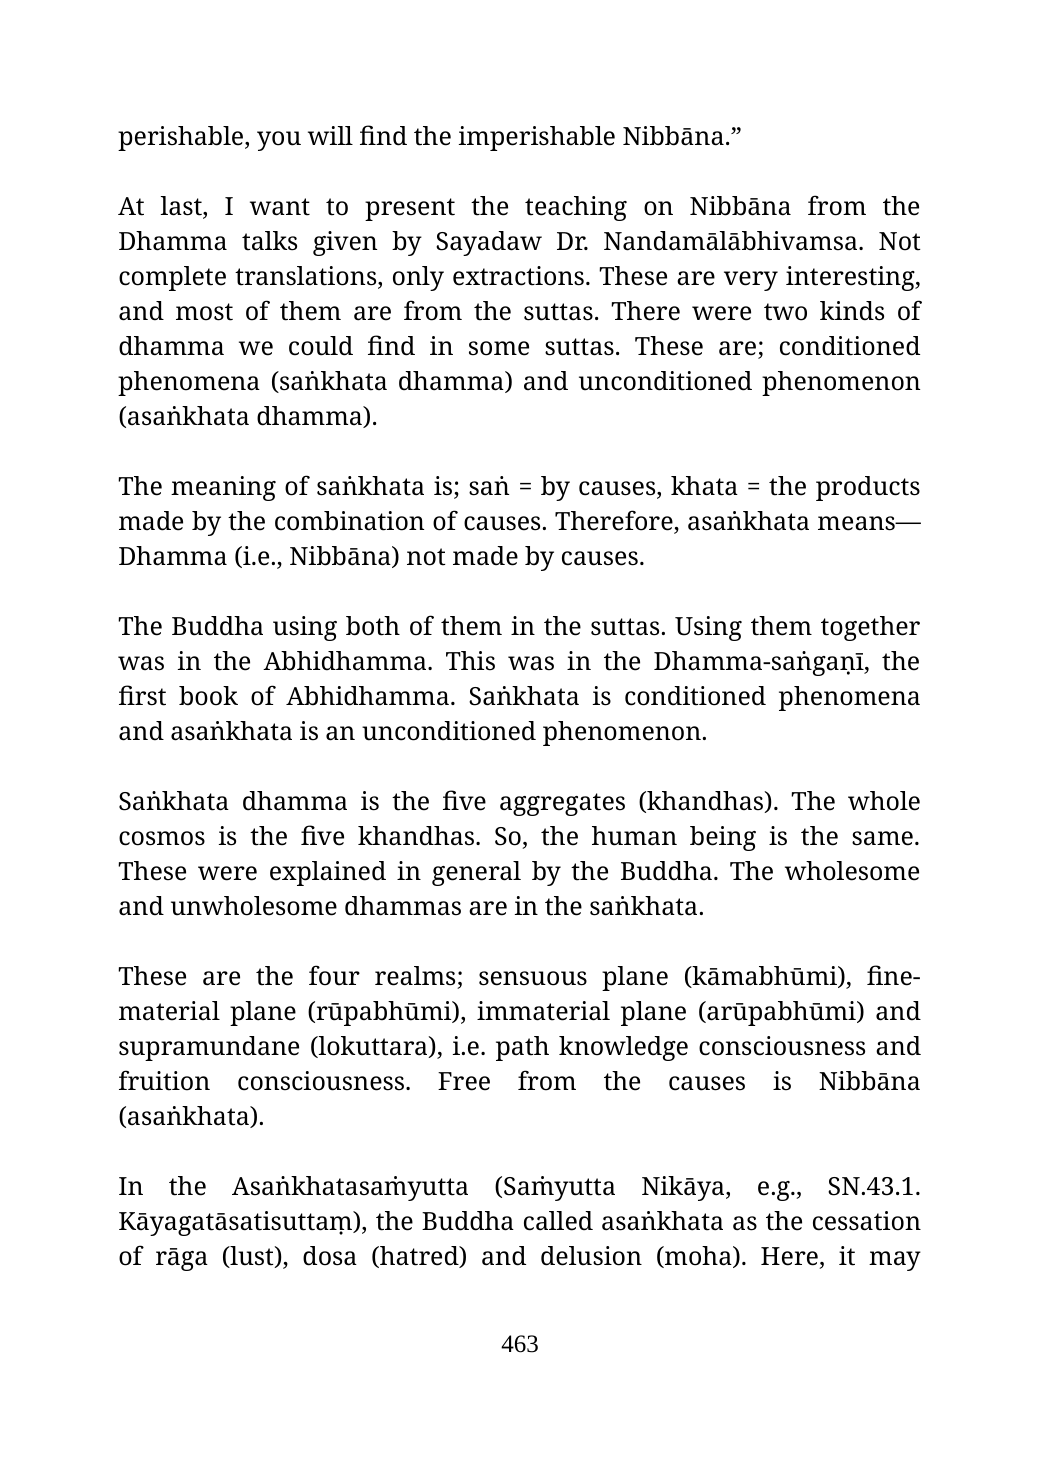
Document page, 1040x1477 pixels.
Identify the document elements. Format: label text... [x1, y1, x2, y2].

text perishable, you will find the imperishable Nibbāna.” At last, I want to present the teaching on Nibbāna from the Dhamma talks given by Sayadaw Dr. Nandamālābhivamsa. Not complete translations, only extractions. These are very interesting, and most of them are from the suttas. There were two kinds of dhamma we could find in some suttas. These are; conditioned phenomena (saṅkhata dhamma) and unconditioned phenomenon (asaṅkhata dhamma). The meaning of saṅkhata is; saṅ = by causes, khata = the products made by the combination of causes. Therefore, asaṅkhata means—Dhamma (i.e., Nibbāna) not made by causes. The Buddha using both of them in the suttas. Using them together was in the Abhidhamma. This was in the Dhamma-saṅgaṇī, the first book of Abhidhamma. Saṅkhata is conditioned phenomena and asaṅkhata is an unconditioned phenomenon. Saṅkhata dhamma is the five aggregates (khandhas). The whole cosmos is the five khandhas. So, the human being is the same. These were explained in general by the Buddha. The wholesome and unwholesome dhammas are in the saṅkhata. These are the four realms; sensuous plane (kāmabhūmi), fine-material plane (rūpabhūmi), immaterial plane (arūpabhūmi) and supramundane (lokuttara), i.e. path knowledge consciousness and fruition consciousness. Free from the causes is Nibbāna (asaṅkhata). In the Asaṅkhatasaṁyutta (Saṁyutta Nikāya, e.g., SN.43.1. Kāyagatāsatisuttaṃ), the Buddha called asaṅkhata as the cessation of rāga (lust), dosa (hatred) and delusion (moha). Here, it may [118, 118, 922, 1273]
